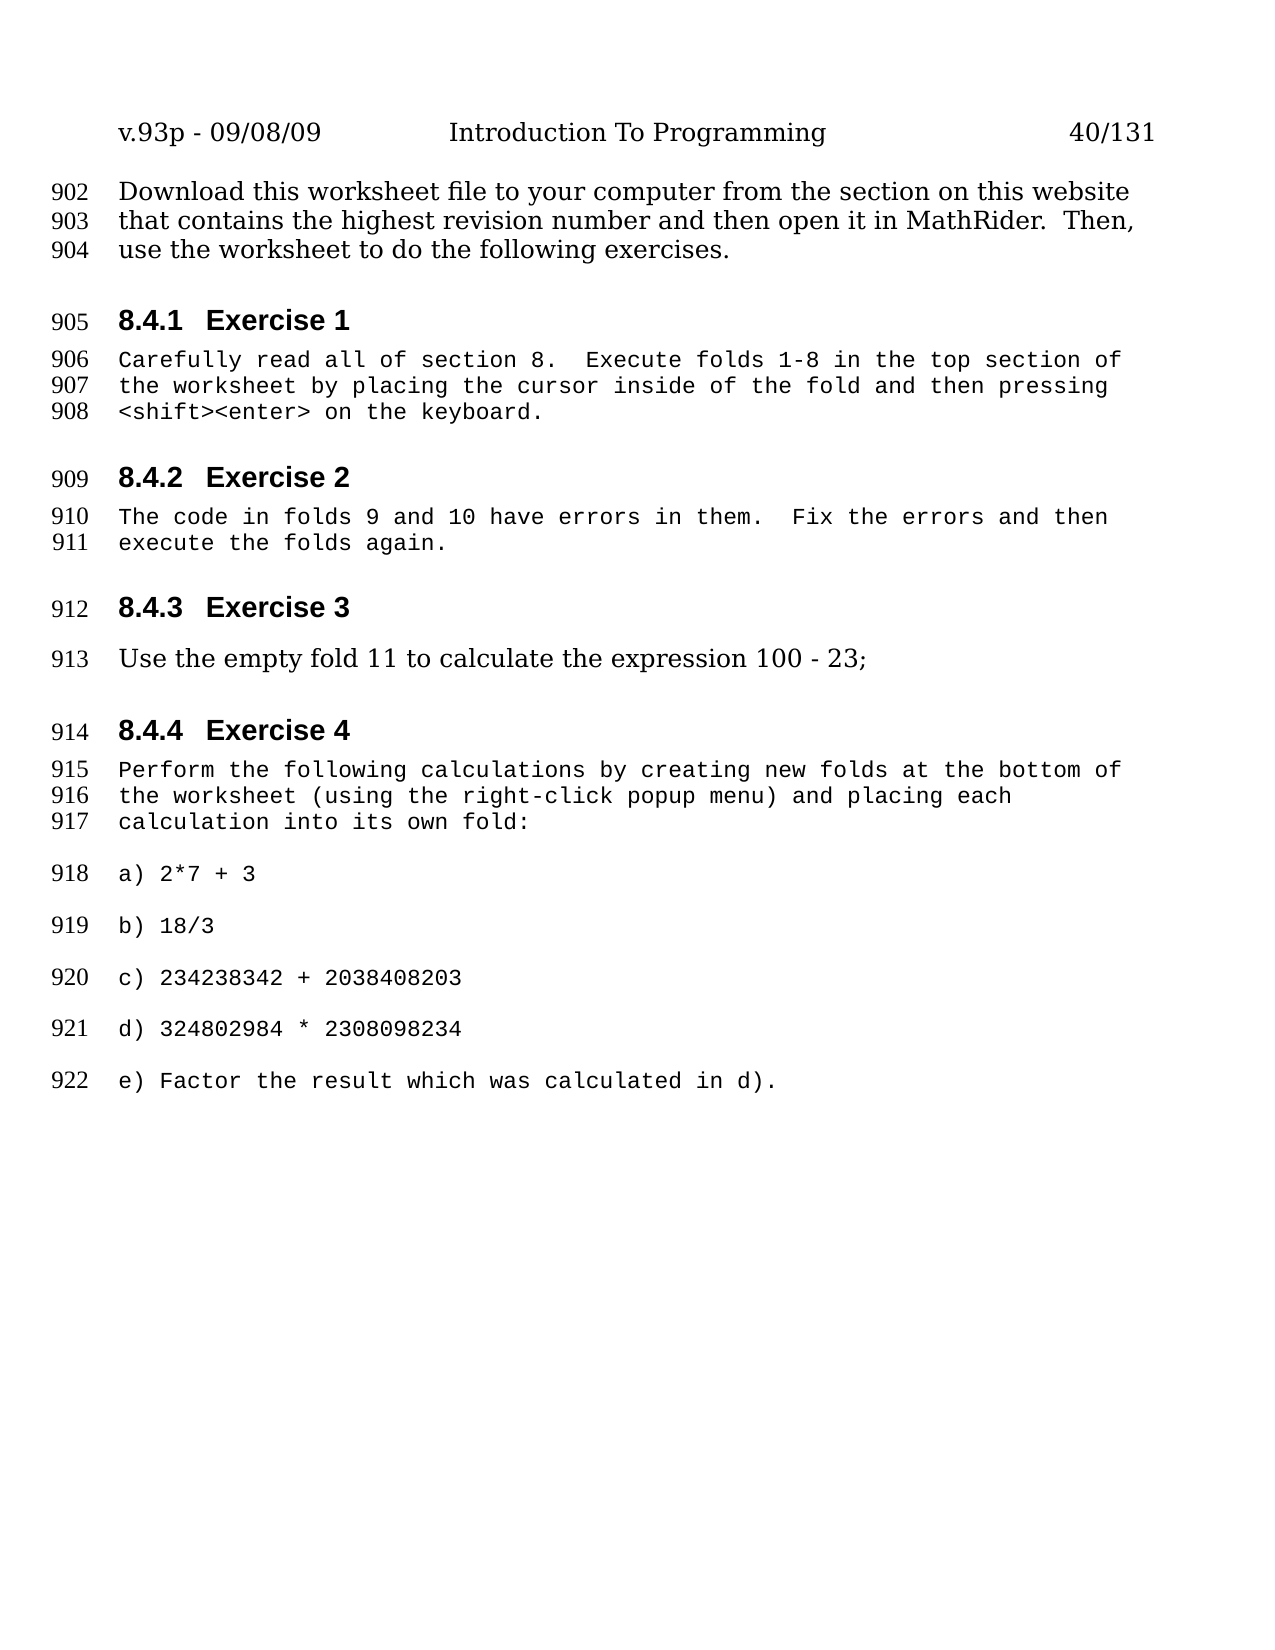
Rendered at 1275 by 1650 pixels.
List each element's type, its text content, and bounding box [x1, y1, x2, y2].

text The code in folds 9 and 10 have errors in them. Fix the errors and then execute the folds again. [118, 505, 1157, 557]
text Carefully read all of section 8. Execute folds 1-8 in the top section of the worksheet by placing the cursor inside of the fold and then pressing <shift><enter> on the keyboard. [118, 349, 1157, 427]
text c) 234238342 + 2038408203 [118, 966, 1157, 992]
subtitle Exercise 4 [118, 713, 1157, 746]
text Download this worksheet file to your computer from the section on this website that contains the highest revision number and then open it in MathRider. Then, use the worksheet to do the following exercises. [118, 177, 1157, 264]
text e) Factor the result which was calculated in d). [118, 1069, 1157, 1096]
text d) 324802984 * 2308098234 [118, 1018, 1157, 1044]
subtitle Exercise 1 [118, 303, 1157, 337]
subtitle Exercise 2 [118, 460, 1157, 493]
text Use the empty fold 11 to calculate the expression 100 - 23; [118, 644, 1157, 674]
text a) 2*7 + 3 [118, 862, 1157, 888]
text Perform the following calculations by creating new folds at the bottom of the worksheet (using the right-click popup menu) and placing each calculation into its own fold: [118, 758, 1157, 836]
text b) 18/3 [118, 914, 1157, 940]
subtitle Exercise 3 [118, 590, 1157, 624]
